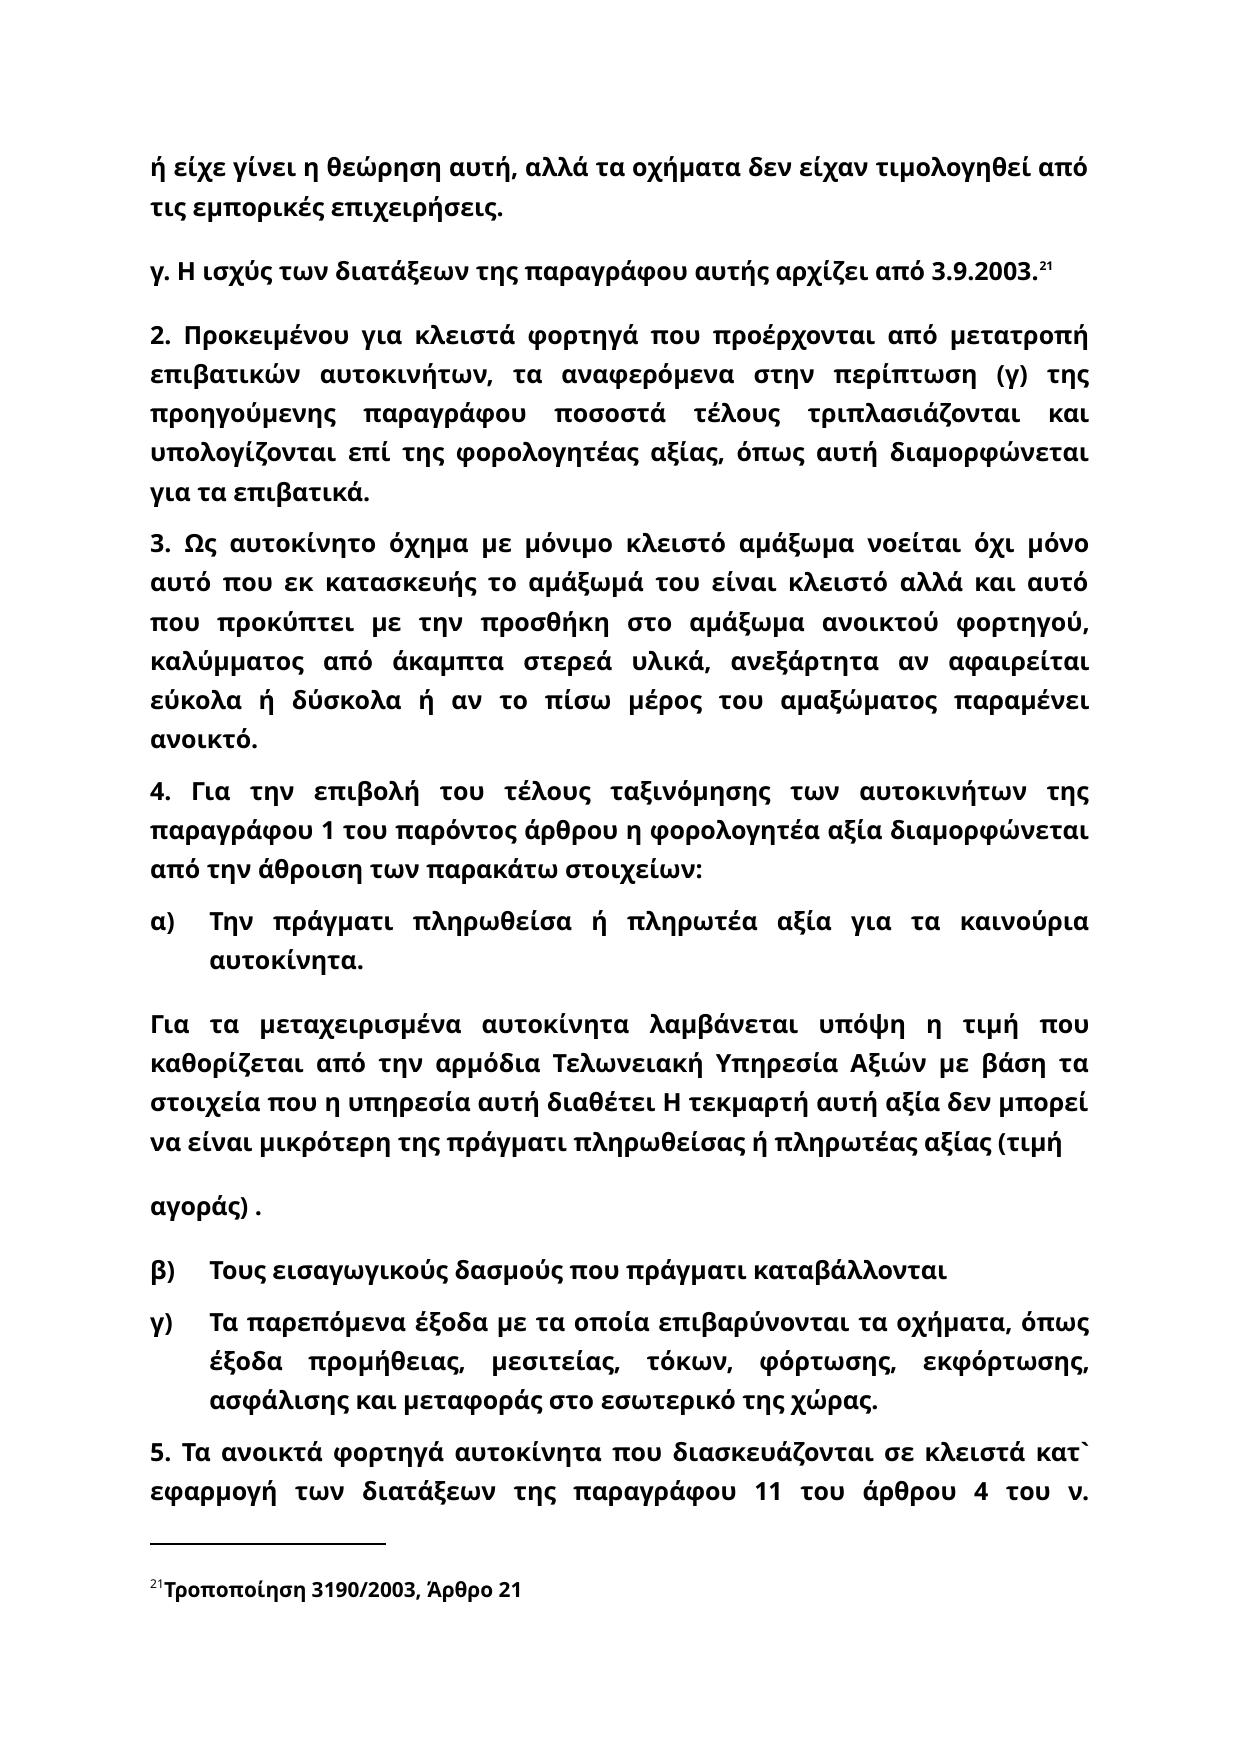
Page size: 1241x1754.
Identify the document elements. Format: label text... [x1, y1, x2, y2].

text γ. Η ισχύς των διατάξεων της παραγράφου αυτής αρχίζει από 3.9.2003. [150, 253, 1090, 287]
text 3. Ως αυτοκίνητο όχημα με μόνιμο κλειστό αμάξωμα νοείται όχι μόνο αυτό που εκ κατασκευής το αμάξωμά του είναι κλειστό αλλά και αυτό που προκύπτει με την προσθήκη στο αμάξωμα ανοικτού φορτηγού, καλύμματος από άκαμπτα στερεά υλικά, ανεξάρτητα αν αφαιρείται εύκολα ή δύσκολα ή αν το πίσω μέρος του αμαξώματος παραμένει ανοικτό. [150, 526, 1090, 756]
list γ) Τα παρεπόμενα έξοδα με τα οποία επιβαρύνονται τα οχήματα, όπως έξοδα προμήθειας, μεσιτείας, τόκων, φόρτωσης, εκφόρτωσης, ασφάλισης και μεταφοράς στο εσωτερικό της χώρας. [150, 1304, 1090, 1417]
text Τροποποίηση 3190/2003, Άρθρο 21 [150, 1576, 1090, 1604]
list α) Την πράγματι πληρωθείσα ή πληρωτέα αξία για τα καινούρια αυτοκίνητα. [150, 903, 1090, 977]
text 4. Για την επιβολή του τέλους ταξινόμησης των αυτοκινήτων της παραγράφου 1 του παρόντος άρθρου η φορολογητέα αξία διαμορφώνεται από την άθροιση των παρακάτω στοιχείων: [150, 773, 1090, 886]
text Για τα μεταχειρισμένα αυτοκίνητα λαμβάνεται υπόψη η τιμή που καθορίζεται από την αρμόδια Τελωνειακή Υπηρεσία Αξιών με βάση τα στοιχεία που η υπηρεσία αυτή διαθέτει Η τεκμαρτή αυτή αξία δεν μπορεί να είναι μικρότερη της πράγματι πληρωθείσας ή πληρωτέας αξίας (τιμή [150, 1007, 1090, 1158]
list β) Τους εισαγωγικούς δασμούς που πράγματι καταβάλλονται [150, 1252, 1090, 1287]
text ή είχε γίνει η θεώρηση αυτή, αλλά τα οχήματα δεν είχαν τιμολογηθεί από τις εμπορικές επιχειρήσεις. [150, 150, 1090, 223]
text αγοράς) . [150, 1188, 1090, 1222]
text 2. Προκειμένου για κλειστά φορτηγά που προέρχονται από μετατροπή επιβατικών αυτοκινήτων, τα αναφερόμενα στην περίπτωση (γ) της προηγούμενης παραγράφου ποσοστά τέλους τριπλασιάζονται και υπολογίζονται επί της φορολογητέας αξίας, όπως αυτή διαμορφώνεται για τα επιβατικά. [150, 317, 1090, 508]
text 5. Τα ανοικτά φορτηγά αυτοκίνητα που διασκευάζονται σε κλειστά κατ` εφαρμογή των διατάξεων της παραγράφου 11 του άρθρου 4 του ν. [150, 1434, 1090, 1507]
